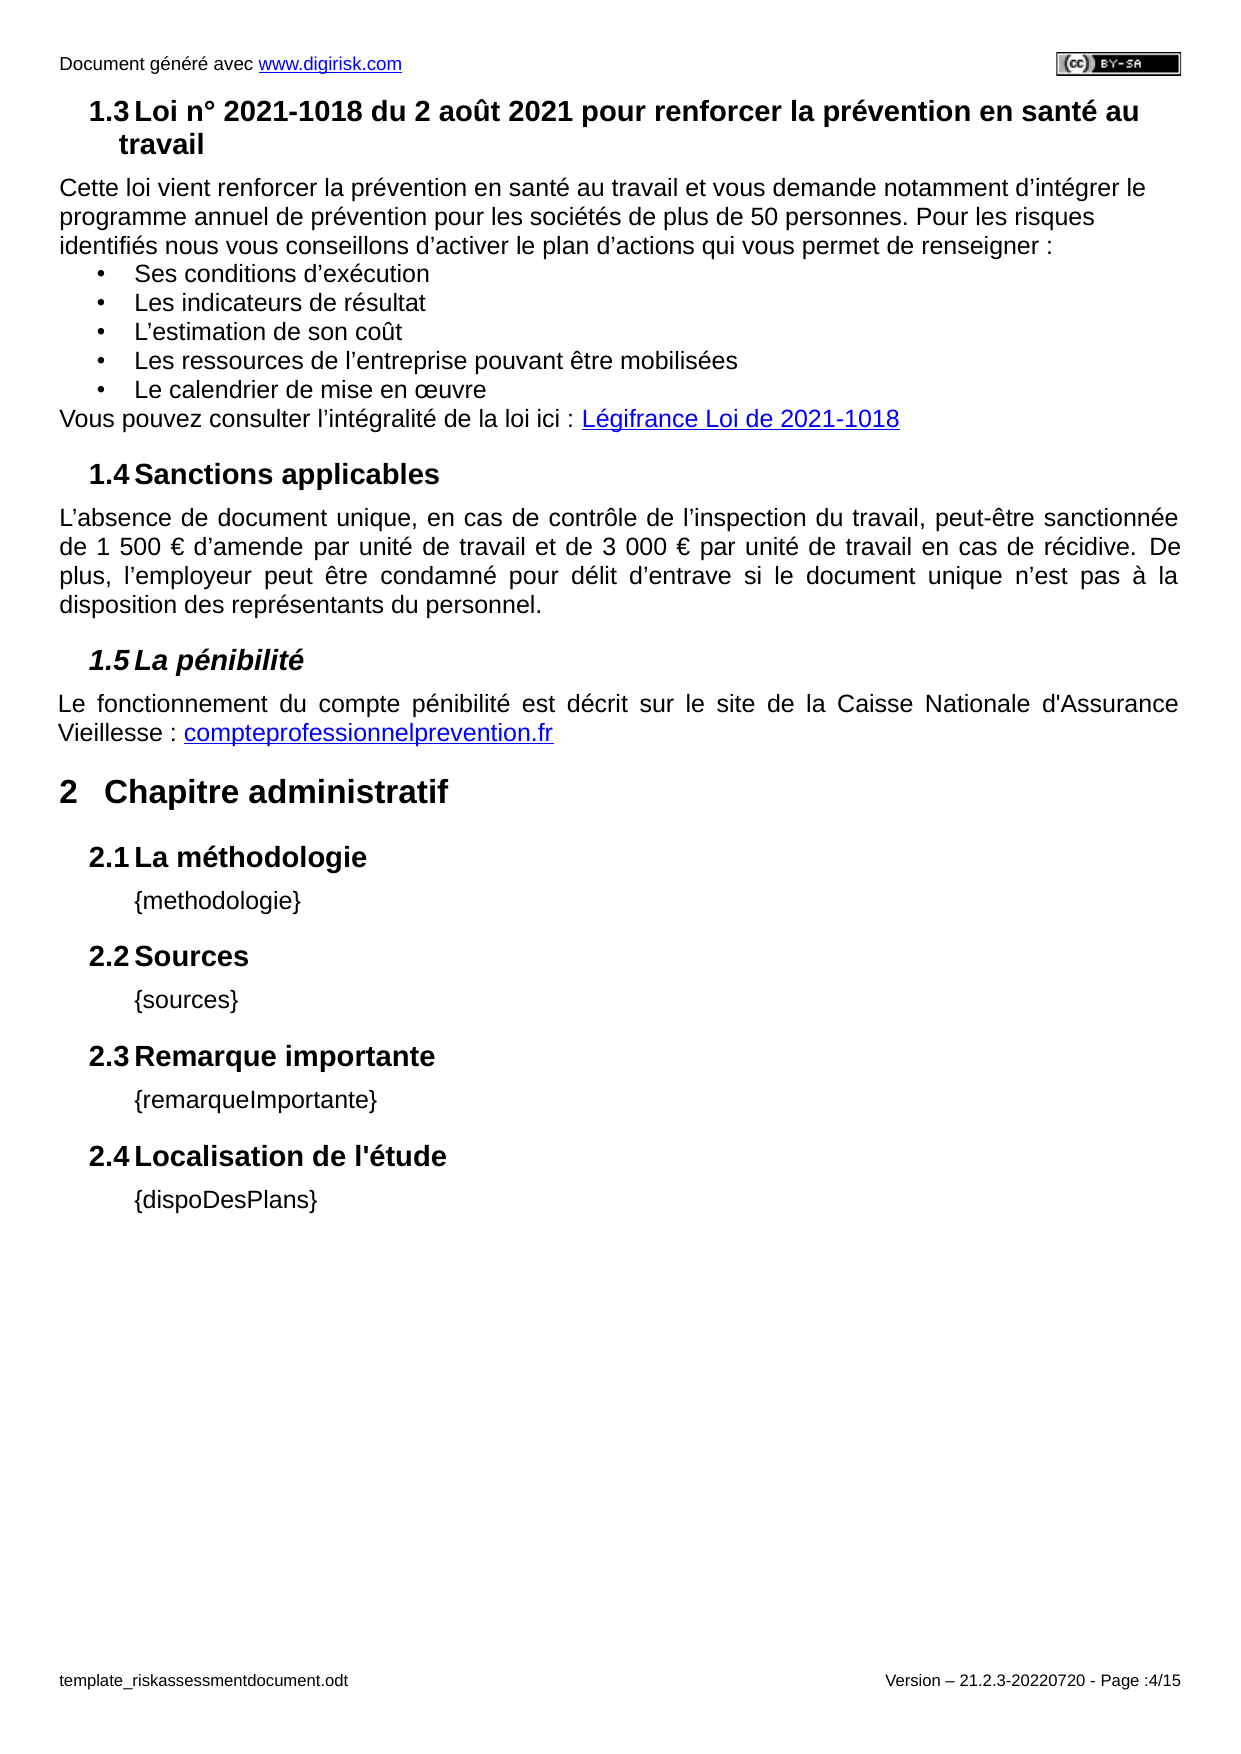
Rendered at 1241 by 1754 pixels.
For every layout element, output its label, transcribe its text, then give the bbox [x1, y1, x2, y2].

list Les ressources de l’entreprise pouvant être mobilisées [97, 346, 1181, 375]
text {dispoDesPlans} [59, 1185, 1181, 1214]
subtitle Localisation de l'étude [89, 1139, 1181, 1173]
text Vous pouvez consulter l’intégralité de la loi ici : Légifrance Loi de 2021-1018 [59, 404, 1181, 432]
subtitle Chapitre administratif [59, 772, 1181, 810]
subtitle La méthodologie [89, 840, 1181, 873]
text Cette loi vient renforcer la prévention en santé au travail et vous demande notamment d’intégrer le programme annuel de prévention pour les sociétés de plus de 50 personnes. Pour les risques identifiés nous vous conseillons d’activer le plan d’actions qui vous permet de renseigner : [59, 173, 1181, 259]
list Les indicateurs de résultat [97, 288, 1181, 317]
text {remarqueImportante} [59, 1085, 1181, 1114]
list Ses conditions d’exécution [97, 259, 1181, 288]
subtitle Sources [89, 939, 1181, 973]
list Le calendrier de mise en œuvre [97, 375, 1181, 404]
subtitle La pénibilité [89, 643, 1181, 677]
text Le fonctionnement du compte pénibilité est décrit sur le site de la Caisse Nationale d'Assurance Vieillesse : compteprofessionnelprevention.fr [58, 689, 1181, 747]
list L’estimation de son coût [97, 317, 1181, 346]
list L’absence de document unique, en cas de contrôle de l’inspection du travail, peut-être sanctionnée de 1 500 € d’amende par unité de travail et de 3 000 € par unité de travail en cas de récidive. De plus, l’employeur peut être condamné pour délit d’entrave si le document unique n’est pas à la disposition des représentants du personnel. [22, 503, 1181, 618]
text {methodologie} [59, 886, 1181, 914]
subtitle Remarque importante [89, 1039, 1181, 1073]
picture [1056, 52, 1182, 76]
text {sources} [59, 986, 1181, 1014]
subtitle Loi n° 2021-1018 du 2 août 2021 pour renforcer la prévention en santé au travail [89, 93, 1181, 161]
subtitle Sanctions applicables [89, 457, 1181, 491]
